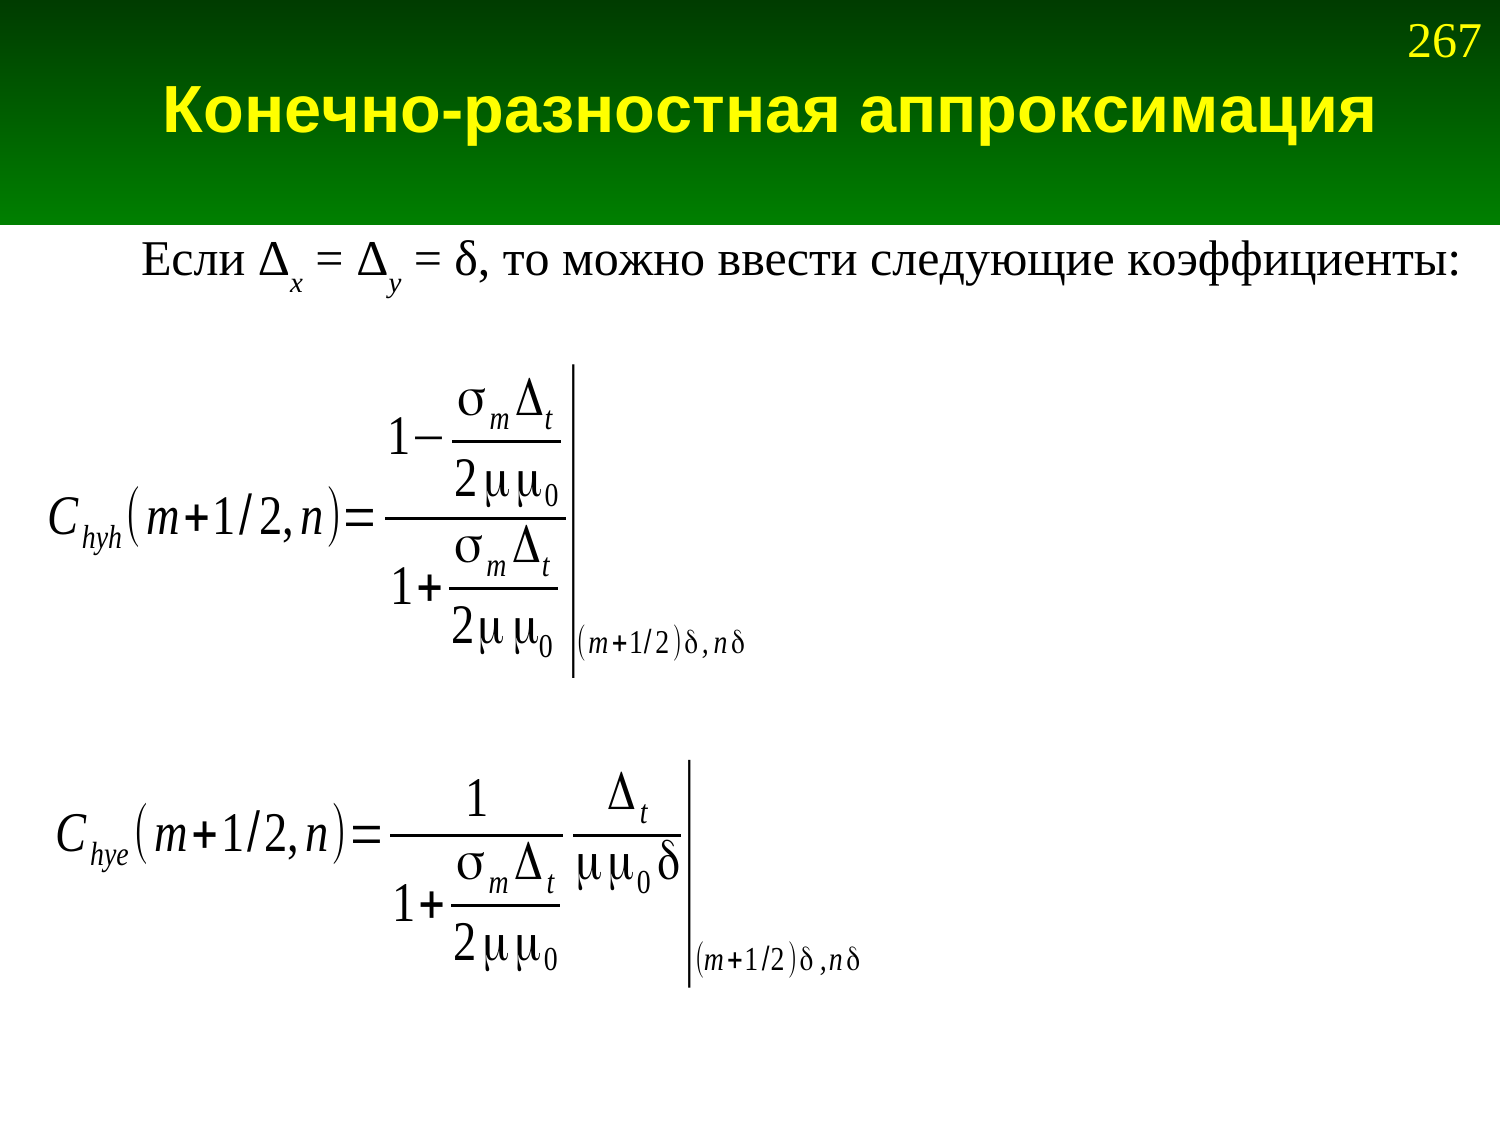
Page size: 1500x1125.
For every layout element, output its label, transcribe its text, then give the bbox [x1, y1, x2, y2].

chart [43, 756, 873, 991]
text_box Если Δx = Δy = δ, то можно ввести следующие коэффициенты: [126, 218, 1477, 306]
chart [35, 359, 757, 680]
title Конечно-разностная аппроксимация [100, 7, 1441, 204]
